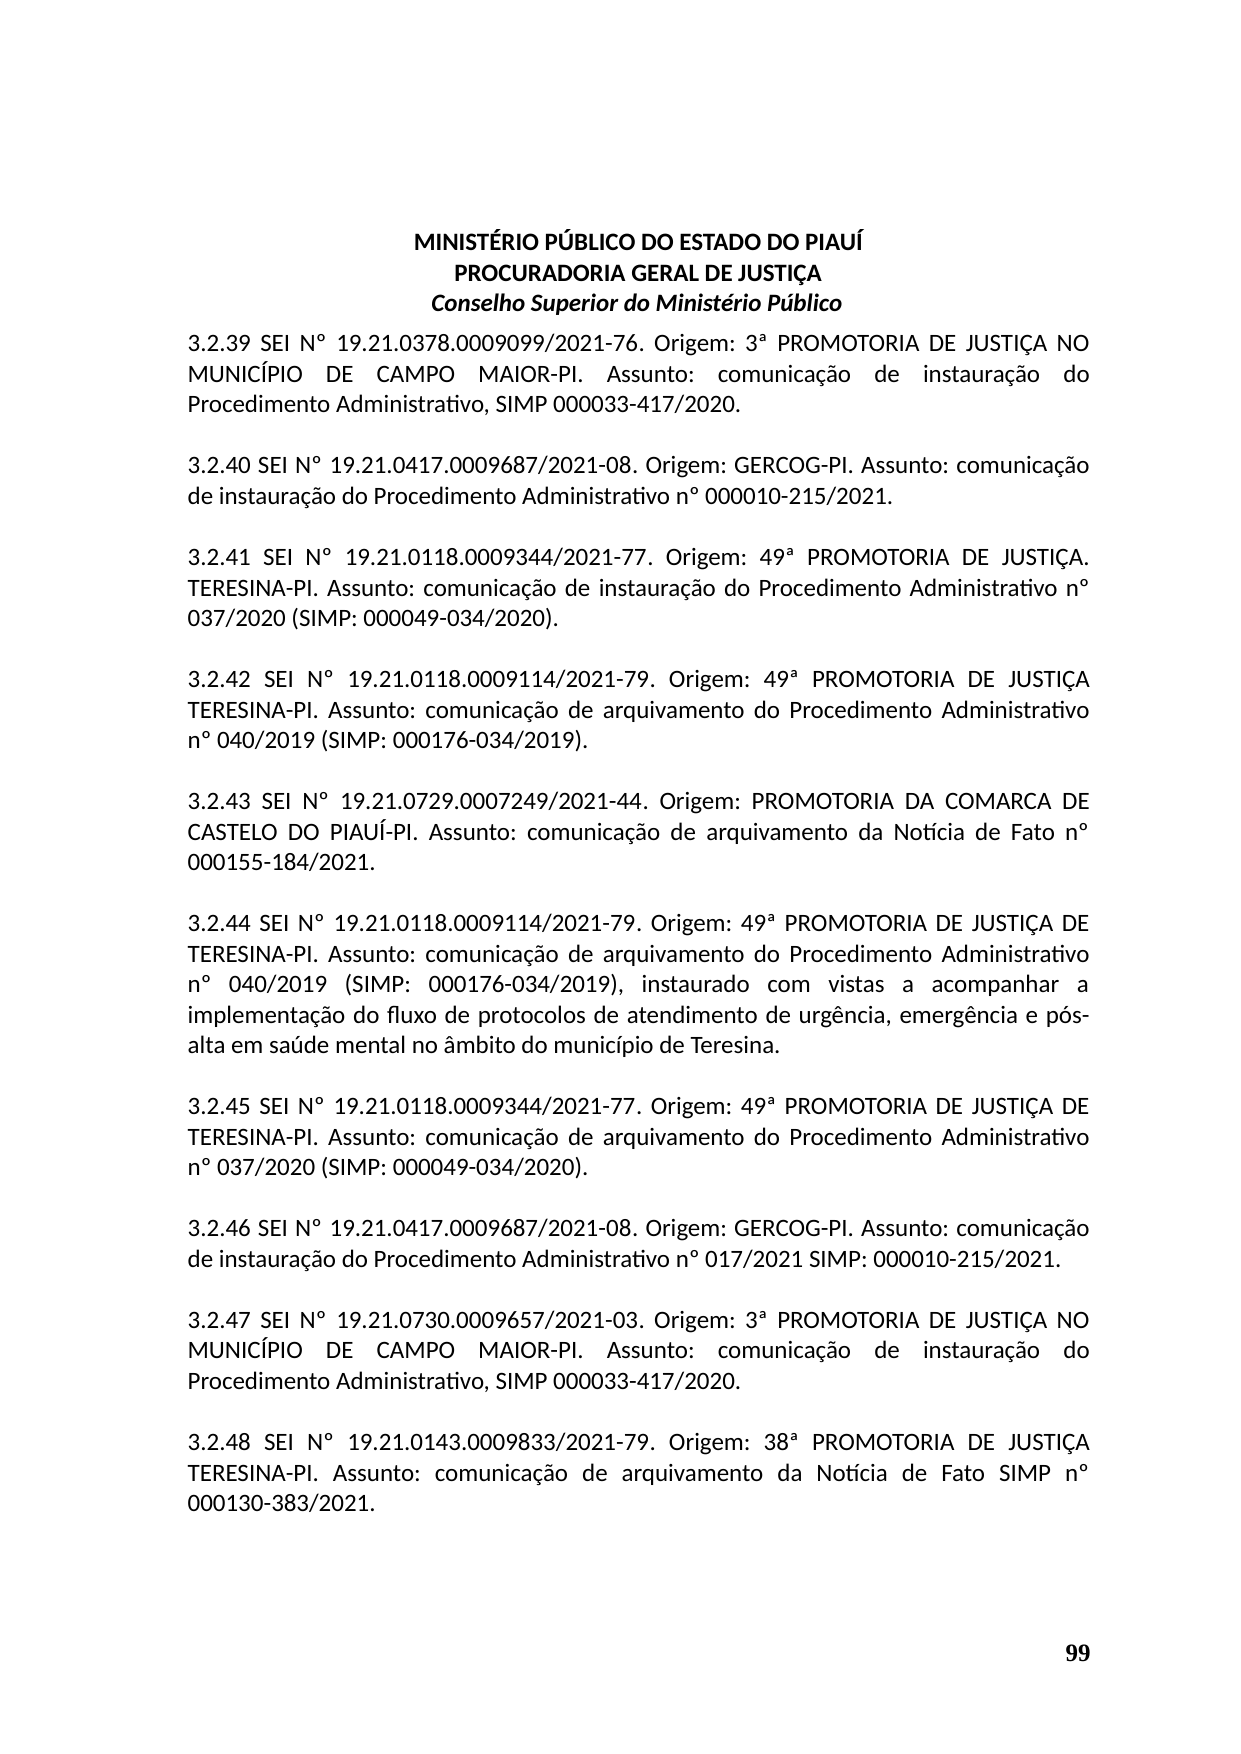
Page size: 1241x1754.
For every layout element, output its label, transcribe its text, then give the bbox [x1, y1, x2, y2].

text 3.2.40 SEI Nº 19.21.0417.0009687/2021-08. Origem: GERCOG-PI. Assunto: comunicação de instauração do Procedimento Administrativo nº 000010-215/2021. [187, 449, 1090, 511]
text 3.2.41 SEI Nº 19.21.0118.0009344/2021-77. Origem: 49ª PROMOTORIA DE JUSTIÇA. TERESINA-PI. Assunto: comunicação de instauração do Procedimento Administrativo nº 037/2020 (SIMP: 000049-034/2020). [187, 541, 1090, 633]
text 3.2.39 SEI Nº 19.21.0378.0009099/2021-76. Origem: 3ª PROMOTORIA DE JUSTIÇA NO MUNICÍPIO DE CAMPO MAIOR-PI. Assunto: comunicação de instauração do Procedimento Administrativo, SIMP 000033-417/2020. [187, 327, 1090, 419]
text 3.2.42 SEI Nº 19.21.0118.0009114/2021-79. Origem: 49ª PROMOTORIA DE JUSTIÇA TERESINA-PI. Assunto: comunicação de arquivamento do Procedimento Administrativo nº 040/2019 (SIMP: 000176-034/2019). [187, 663, 1090, 755]
text 3.2.47 SEI Nº 19.21.0730.0009657/2021-03. Origem: 3ª PROMOTORIA DE JUSTIÇA NO MUNICÍPIO DE CAMPO MAIOR-PI. Assunto: comunicação de instauração do Procedimento Administrativo, SIMP 000033-417/2020. [187, 1304, 1090, 1396]
text 3.2.43 SEI Nº 19.21.0729.0007249/2021-44. Origem: PROMOTORIA DA COMARCA DE CASTELO DO PIAUÍ-PI. Assunto: comunicação de arquivamento da Notícia de Fato nº 000155-184/2021. [187, 785, 1090, 877]
text 3.2.44 SEI Nº 19.21.0118.0009114/2021-79. Origem: 49ª PROMOTORIA DE JUSTIÇA DE TERESINA-PI. Assunto: comunicação de arquivamento do Procedimento Administrativo nº 040/2019 (SIMP: 000176-034/2019), instaurado com vistas a acompanhar a implementação do fluxo de protocolos de atendimento de urgência, emergência e pós-alta em saúde mental no âmbito do município de Teresina. [187, 907, 1090, 1060]
text 3.2.48 SEI Nº 19.21.0143.0009833/2021-79. Origem: 38ª PROMOTORIA DE JUSTIÇA TERESINA-PI. Assunto: comunicação de arquivamento da Notícia de Fato SIMP nº 000130-383/2021. [187, 1426, 1090, 1518]
text 3.2.45 SEI Nº 19.21.0118.0009344/2021-77. Origem: 49ª PROMOTORIA DE JUSTIÇA DE TERESINA-PI. Assunto: comunicação de arquivamento do Procedimento Administrativo nº 037/2020 (SIMP: 000049-034/2020). [187, 1091, 1090, 1182]
text 3.2.46 SEI Nº 19.21.0417.0009687/2021-08. Origem: GERCOG-PI. Assunto: comunicação de instauração do Procedimento Administrativo nº 017/2021 SIMP: 000010-215/2021. [187, 1213, 1090, 1274]
